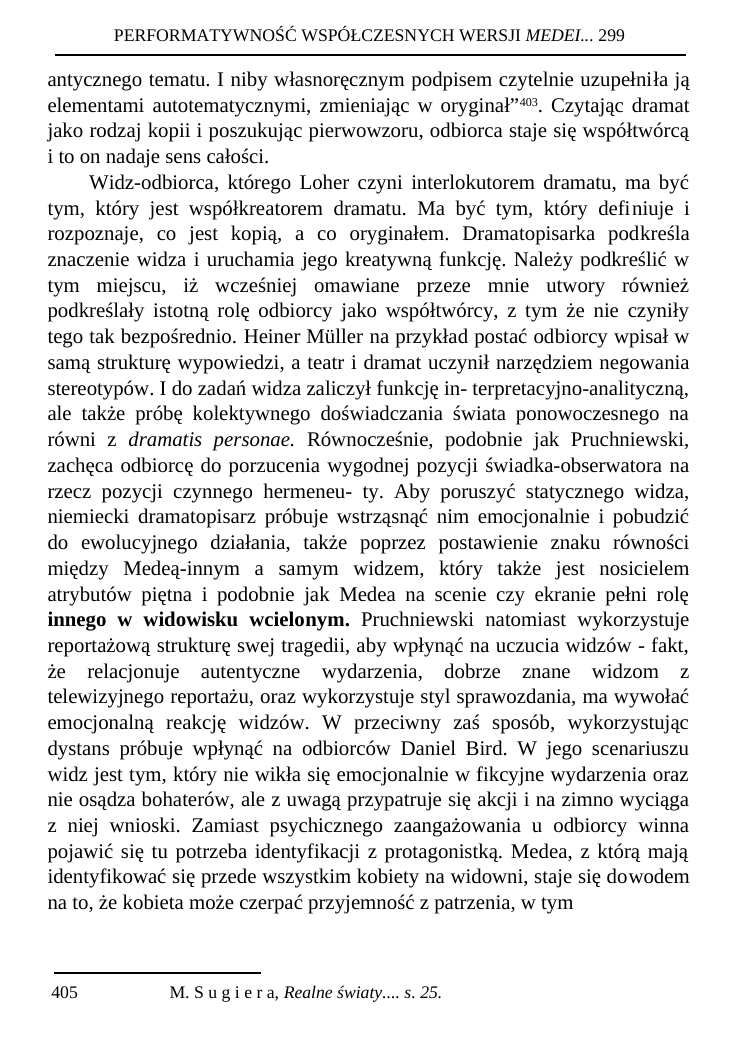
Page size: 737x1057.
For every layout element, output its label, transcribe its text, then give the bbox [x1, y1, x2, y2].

text Widz-odbiorca, którego Loher czyni interlokutorem dramatu, ma być tym, który jest współkreatorem dramatu. Ma być tym, który defi­niuje i rozpoznaje, co jest kopią, a co oryginałem. Dramatopisarka pod­kreśla znaczenie widza i uruchamia jego kreatywną funkcję. Należy podkreślić w tym miejscu, iż wcześniej omawiane przeze mnie utwory również podkreślały istotną rolę odbiorcy jako współtwórcy, z tym że nie czyniły tego tak bezpośrednio. Heiner Müller na przykład postać od­biorcy wpisał w samą strukturę wypowiedzi, a teatr i dramat uczynił na­rzędziem negowania stereotypów. I do zadań widza zaliczył funkcję in- terpretacyjno-analityczną, ale także próbę kolektywnego doświadczania świata ponowoczesnego na równi z dramatis personae. Równocześnie, podobnie jak Pruchniewski, zachęca odbiorcę do porzucenia wygodnej pozycji świadka-obserwatora na rzecz pozycji czynnego hermeneu- ty. Aby poruszyć statycznego widza, niemiecki dramatopisarz próbuje wstrząsnąć nim emocjonalnie i pobudzić do ewolucyjnego działania, także poprzez postawienie znaku równości między Medeą-innym a sa­mym widzem, który także jest nosicielem atrybutów piętna i podobnie jak Medea na scenie czy ekranie pełni rolę innego w widowisku wcielo­nym. Pruchniewski natomiast wykorzystuje reportażową strukturę swej tragedii, aby wpłynąć na uczucia widzów - fakt, że relacjonuje auten­tyczne wydarzenia, dobrze znane widzom z telewizyjnego reportażu, oraz wykorzystuje styl sprawozdania, ma wywołać emocjonalną reak­cję widzów. W przeciwny zaś sposób, wykorzystując dystans próbuje wpłynąć na odbiorców Daniel Bird. W jego scenariuszu widz jest tym, który nie wikła się emocjonalnie w fikcyjne wydarzenia oraz nie osądza bohaterów, ale z uwagą przypatruje się akcji i na zimno wyciąga z niej wnioski. Zamiast psychicznego zaangażowania u odbiorcy winna poja­wić się tu potrzeba identyfikacji z protagonistką. Medea, z którą mają identyfikować się przede wszystkim kobiety na widowni, staje się do­wodem na to, że kobieta może czerpać przyjemność z patrzenia, w tym [47, 170, 690, 914]
text antycznego tematu. I niby własnoręcznym podpisem czytelnie uzupełni­ła ją elementami autotematycznymi, zmieniając w oryginał”403. Czytając dramat jako rodzaj kopii i poszukując pierwowzoru, odbiorca staje się współtwórcą i to on nadaje sens całości. [47, 67, 690, 168]
list M. S u g i e r a, Realne światy.... s. 25. [51, 982, 444, 1002]
text PERFORMATYWNOŚĆ WSPÓŁCZESNYCH WERSJI MEDEI... 299 [114, 25, 689, 45]
